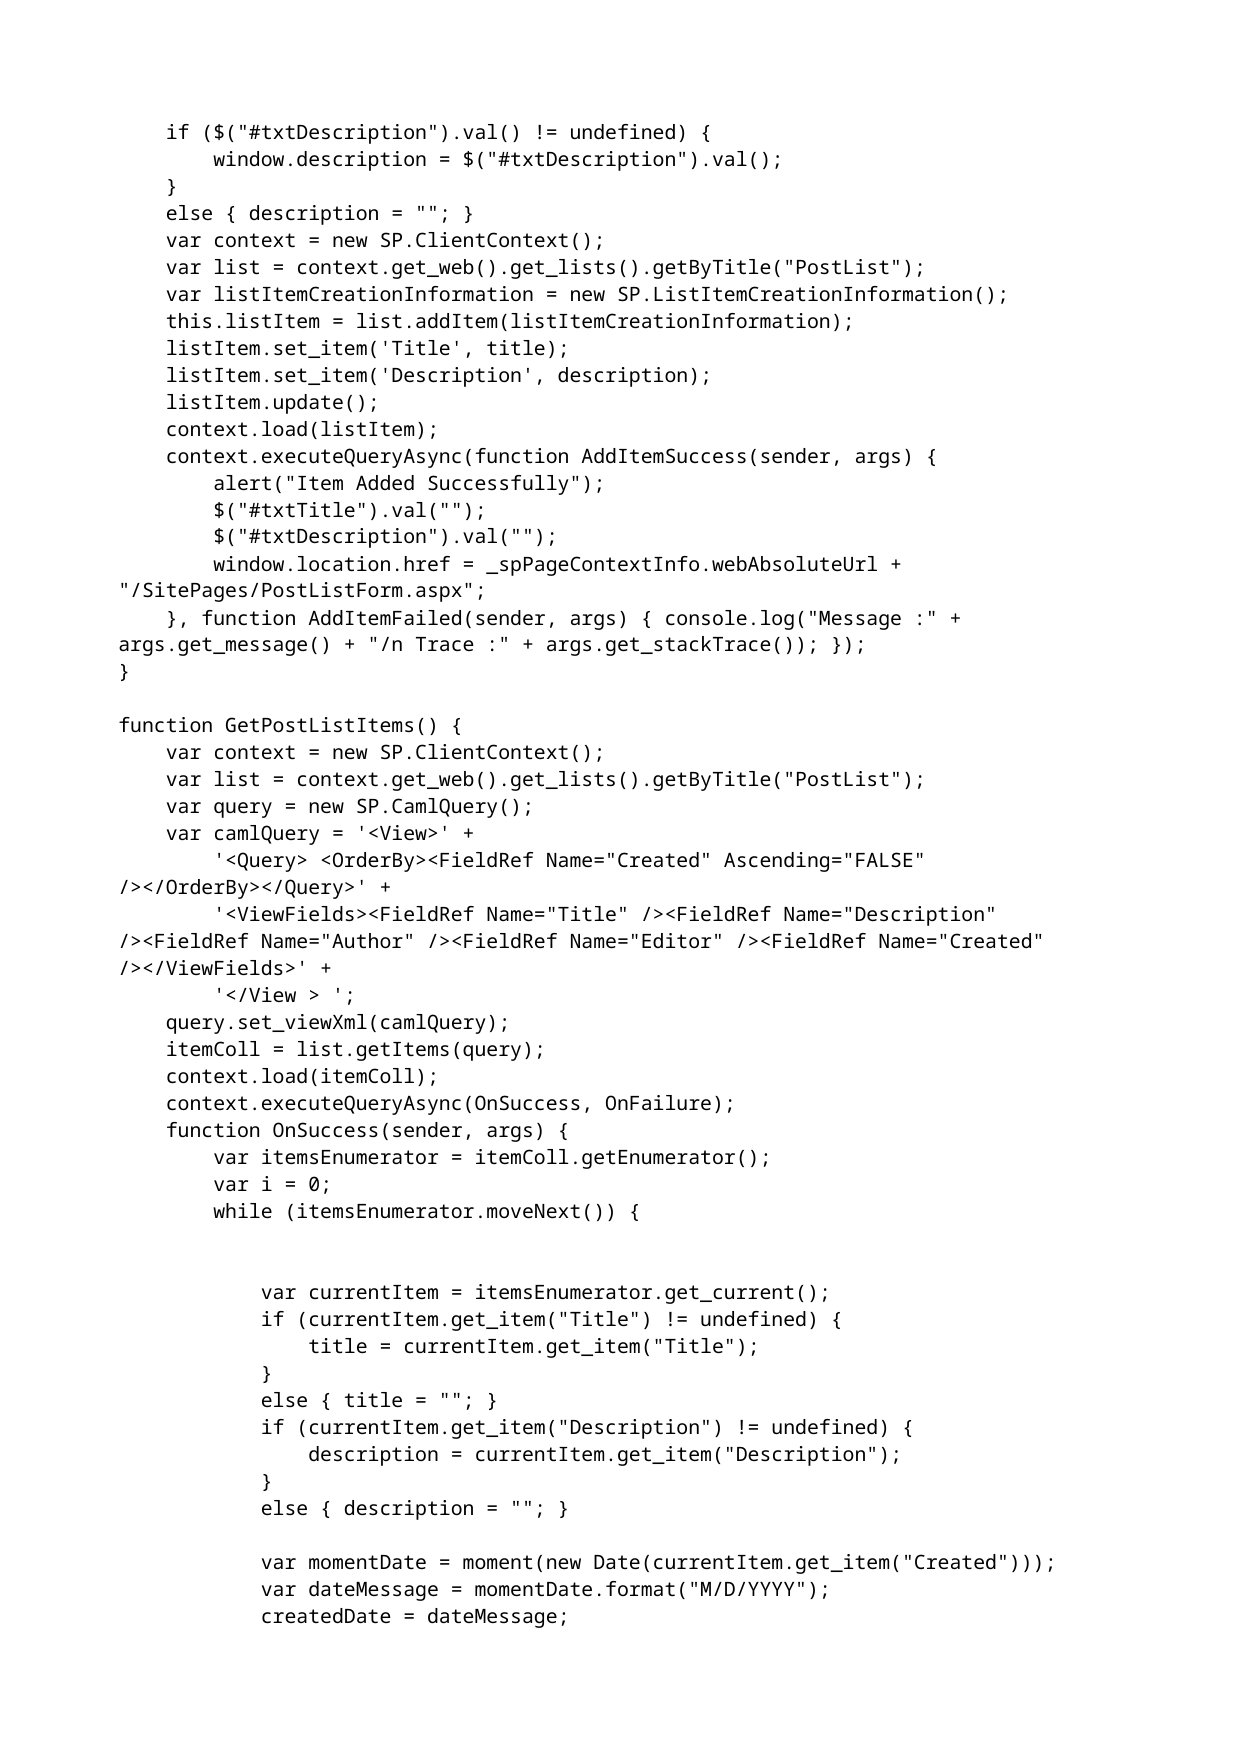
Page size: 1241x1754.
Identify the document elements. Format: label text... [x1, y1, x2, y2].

text description = currentItem.get_item("Description"); [118, 1440, 1122, 1467]
text var list = context.get_web().get_lists().getByTitle("PostList"); [118, 766, 1122, 793]
text var momentDate = moment(new Date(currentItem.get_item("Created"))); [118, 1548, 1122, 1575]
text listItem.update(); [118, 388, 1122, 415]
text $("#txtDescription").val(""); [118, 523, 1122, 550]
text '</View > '; [118, 981, 1122, 1008]
text title = currentItem.get_item("Title"); [118, 1332, 1122, 1359]
text else { description = ""; } [118, 1494, 1122, 1521]
text context.executeQueryAsync(OnSuccess, OnFailure); [118, 1089, 1122, 1116]
text function GetPostListItems() { [118, 712, 1122, 739]
text var currentItem = itemsEnumerator.get_current(); [118, 1278, 1122, 1305]
text } [118, 1359, 1122, 1386]
text function OnSuccess(sender, args) { [118, 1116, 1122, 1143]
text var itemsEnumerator = itemColl.getEnumerator(); [118, 1143, 1122, 1170]
text itemColl = list.getItems(query); [118, 1035, 1122, 1062]
text window.location.href = _spPageContextInfo.webAbsoluteUrl + "/SitePages/PostListForm.aspx"; [118, 550, 1122, 604]
text while (itemsEnumerator.moveNext()) { [118, 1197, 1122, 1224]
text var list = context.get_web().get_lists().getByTitle("PostList"); [118, 253, 1122, 280]
text }, function AddItemFailed(sender, args) { console.log("Message :" + args.get_message() + "/n Trace :" + args.get_stackTrace()); }); [118, 604, 1122, 658]
text if (currentItem.get_item("Title") != undefined) { [118, 1305, 1122, 1332]
text context.load(itemColl); [118, 1062, 1122, 1089]
text query.set_viewXml(camlQuery); [118, 1008, 1122, 1035]
text var query = new SP.CamlQuery(); [118, 793, 1122, 819]
text var dateMessage = momentDate.format("M/D/YYYY"); [118, 1575, 1122, 1602]
text '<Query> <OrderBy><FieldRef Name="Created" Ascending="FALSE" /></OrderBy></Query>' + [118, 847, 1122, 901]
text var context = new SP.ClientContext(); [118, 739, 1122, 766]
text createdDate = dateMessage; [118, 1602, 1122, 1629]
text this.listItem = list.addItem(listItemCreationInformation); [118, 307, 1122, 334]
text $("#txtTitle").val(""); [118, 496, 1122, 523]
text else { title = ""; } [118, 1386, 1122, 1413]
text var i = 0; [118, 1170, 1122, 1197]
text } [118, 658, 1122, 685]
text if (currentItem.get_item("Description") != undefined) { [118, 1413, 1122, 1440]
text context.executeQueryAsync(function AddItemSuccess(sender, args) { [118, 442, 1122, 469]
text listItem.set_item('Description', description); [118, 361, 1122, 388]
text else { description = ""; } [118, 199, 1122, 226]
text context.load(listItem); [118, 415, 1122, 442]
text if ($("#txtDescription").val() != undefined) { [118, 118, 1122, 145]
text var context = new SP.ClientContext(); [118, 226, 1122, 253]
text window.description = $("#txtDescription").val(); [118, 145, 1122, 172]
text } [118, 1467, 1122, 1494]
text listItem.set_item('Title', title); [118, 334, 1122, 361]
text var listItemCreationInformation = new SP.ListItemCreationInformation(); [118, 280, 1122, 307]
text } [118, 172, 1122, 199]
text var camlQuery = '<View>' + [118, 819, 1122, 847]
text alert("Item Added Successfully"); [118, 469, 1122, 496]
text '<ViewFields><FieldRef Name="Title" /><FieldRef Name="Description" /><FieldRef Name="Author" /><FieldRef Name="Editor" /><FieldRef Name="Created" /></ViewFields>' + [118, 901, 1122, 981]
